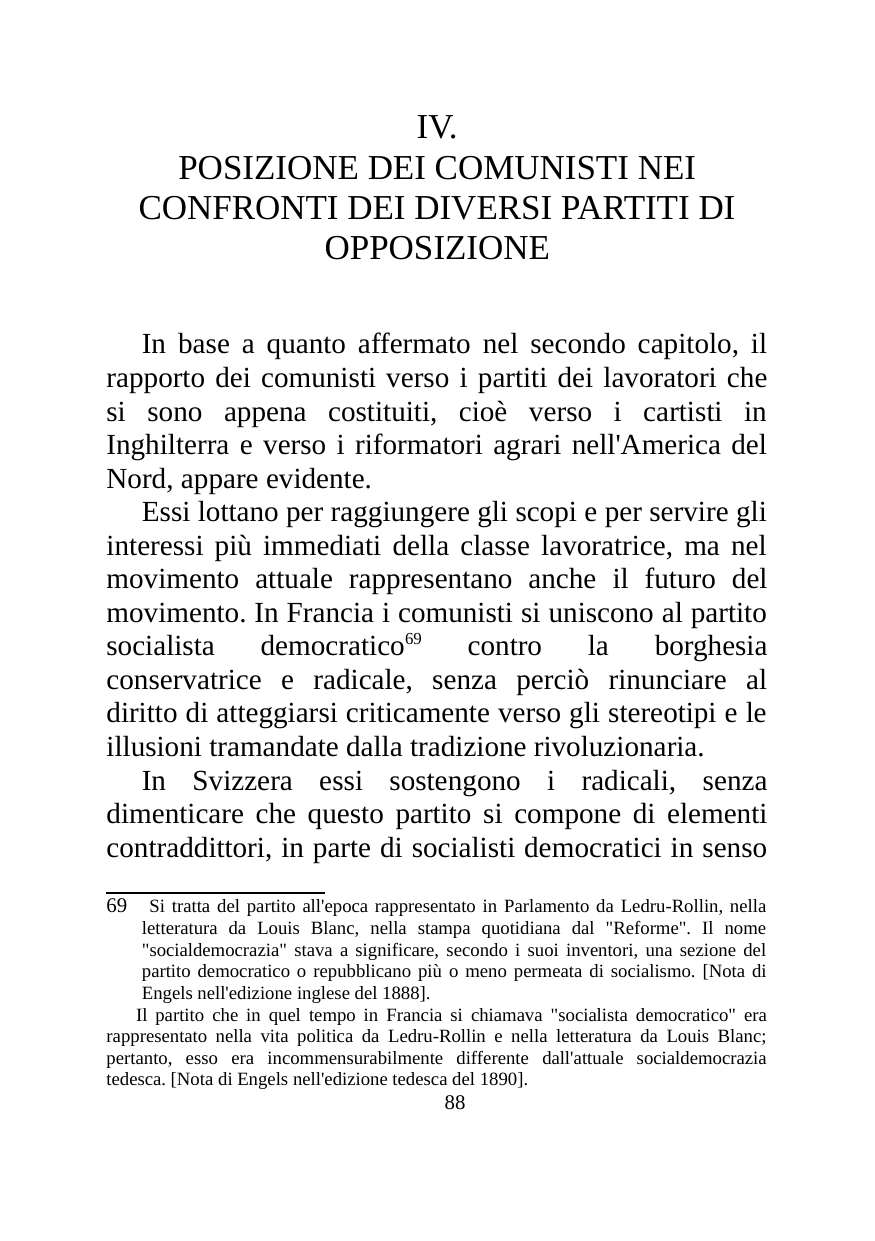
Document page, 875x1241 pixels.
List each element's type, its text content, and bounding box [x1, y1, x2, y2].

text In base a quanto affermato nel secondo capitolo, il rapporto dei comunisti verso i partiti dei lavoratori che si sono appena costituiti, cioè verso i cartisti in Inghilterra e verso i riformatori agrari nell'America del Nord, appare evidente. [106, 327, 768, 494]
text In Svizzera essi sostengono i radicali, senza dimenticare che questo partito si compone di elementi contraddittori, in parte di socialisti democratici in senso [106, 763, 768, 863]
subtitle IV. POSIZIONE DEI COMUNISTI NEI CONFRONTI DEI DIVERSI PARTITI DI OPPOSIZIONE [106, 106, 768, 267]
text Si tratta del partito all'epoca rappresentato in Parlamento da Ledru-Rollin, nella letteratura da Louis Blanc, nella stampa quotidiana dal "Reforme". Il nome "socialdemocrazia" stava a significare, secondo i suoi inventori, una sezione del partito democratico o repubblicano più o meno permeata di socialismo. [Nota di Engels nell'edizione inglese del 1888]. [106, 893, 768, 1003]
text Il partito che in quel tempo in Francia si chiamava "socialista democratico" era rappresentato nella vita politica da Ledru-Rollin e nella letteratura da Louis Blanc; pertanto, esso era incommensurabilmente differente dall'attuale socialdemocrazia tedesca. [Nota di Engels nell'edizione tedesca del 1890]. [106, 1003, 768, 1090]
text Essi lottano per raggiungere gli scopi e per servire gli interessi più immediati della classe lavoratrice, ma nel movimento attuale rappresentano anche il futuro del movimento. In Francia i comunisti si uniscono al partito socialista democratico contro la borghesia conservatrice e radicale, senza perciò rinunciare al diritto di atteggiarsi criticamente verso gli stereotipi e le illusioni tramandate dalla tradizione rivoluzionaria. [106, 494, 768, 763]
